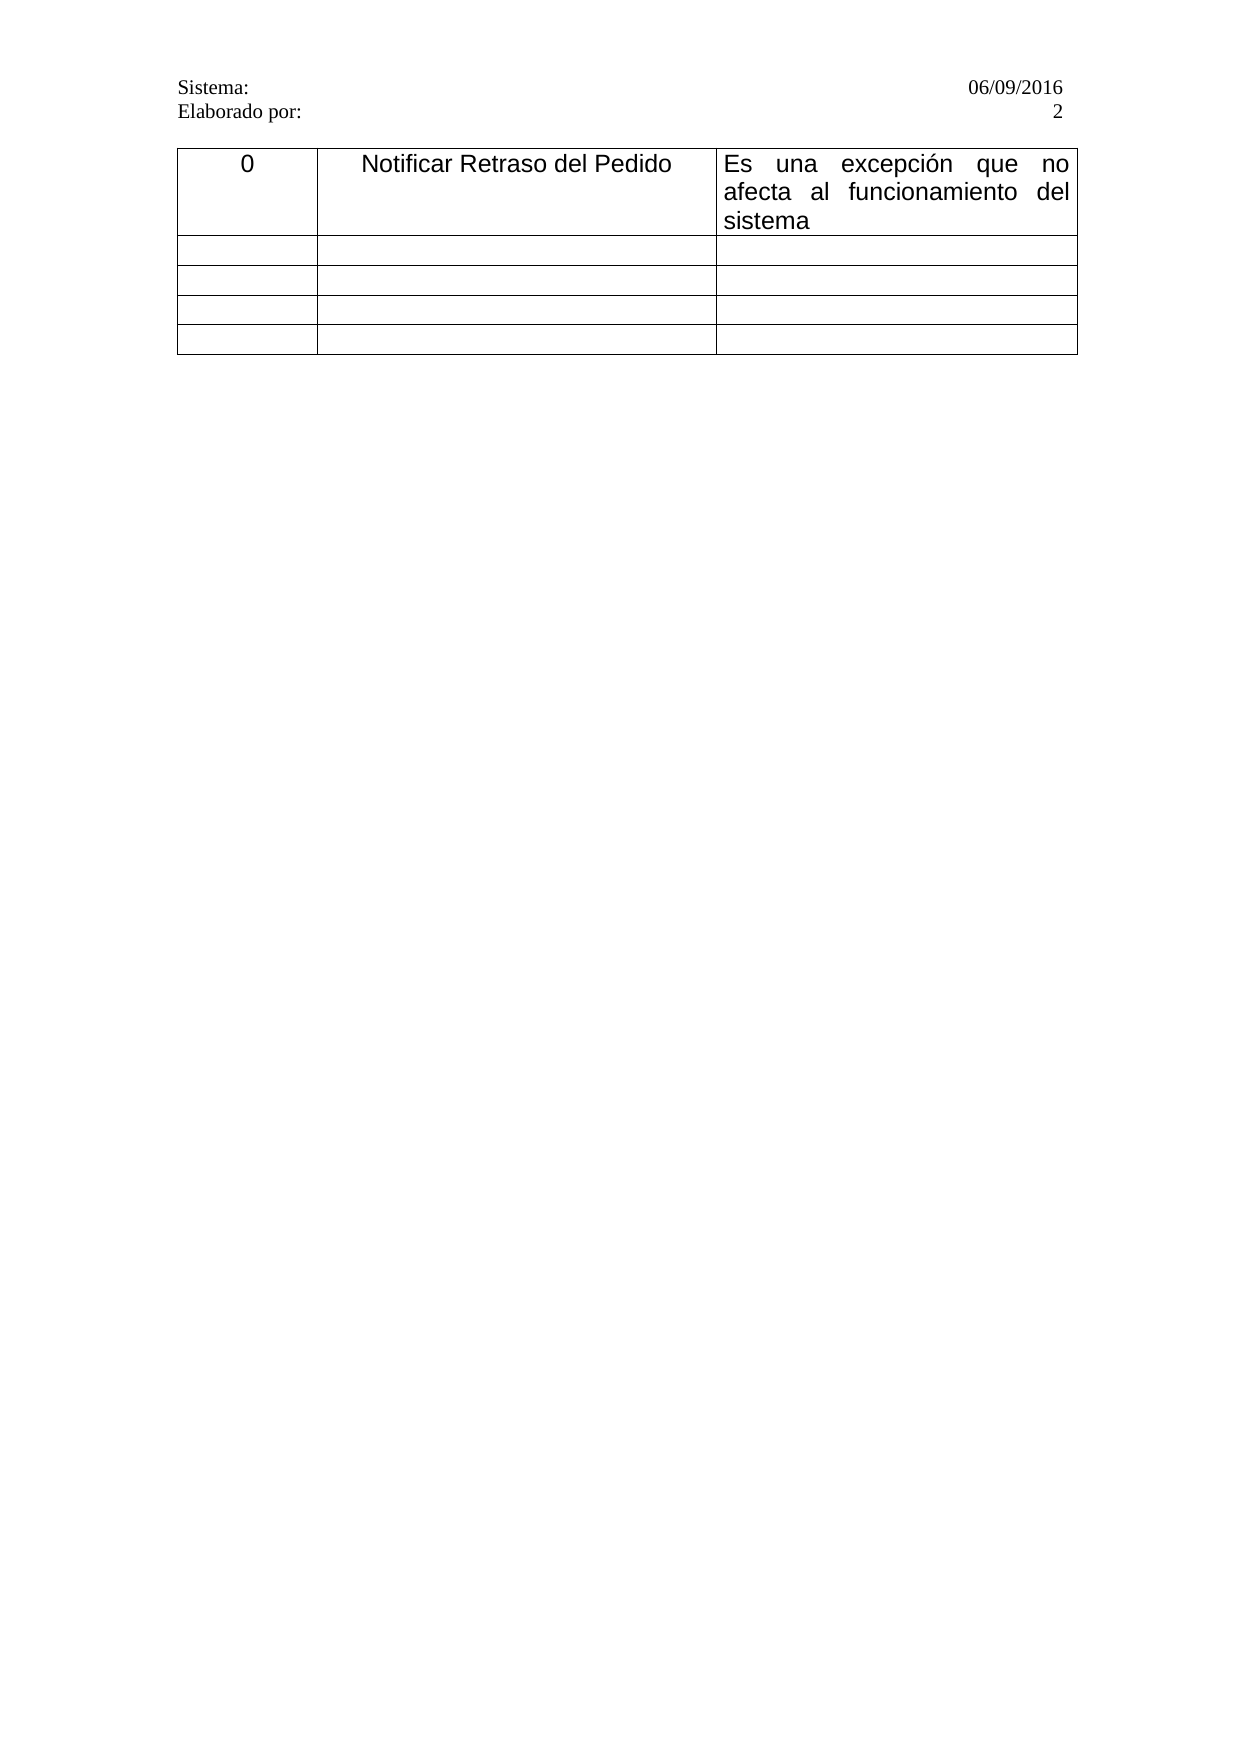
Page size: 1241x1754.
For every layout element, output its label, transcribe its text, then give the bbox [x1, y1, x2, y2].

table_cell [717, 236, 1077, 265]
table_cell [178, 236, 317, 265]
table_cell [178, 296, 317, 324]
table_cell [717, 266, 1077, 294]
table_cell Notificar Retraso del Pedido [318, 149, 716, 235]
table_cell [717, 325, 1077, 354]
table_cell [178, 325, 317, 354]
table_cell [318, 236, 716, 265]
table_cell Es una excepción que no afecta al funcionamiento del sistema [717, 149, 1077, 235]
table_cell 0 [178, 149, 317, 235]
table_cell [717, 296, 1077, 324]
table_cell [318, 266, 716, 294]
table_cell [318, 296, 716, 324]
table_cell [178, 266, 317, 294]
table_cell [318, 325, 716, 354]
